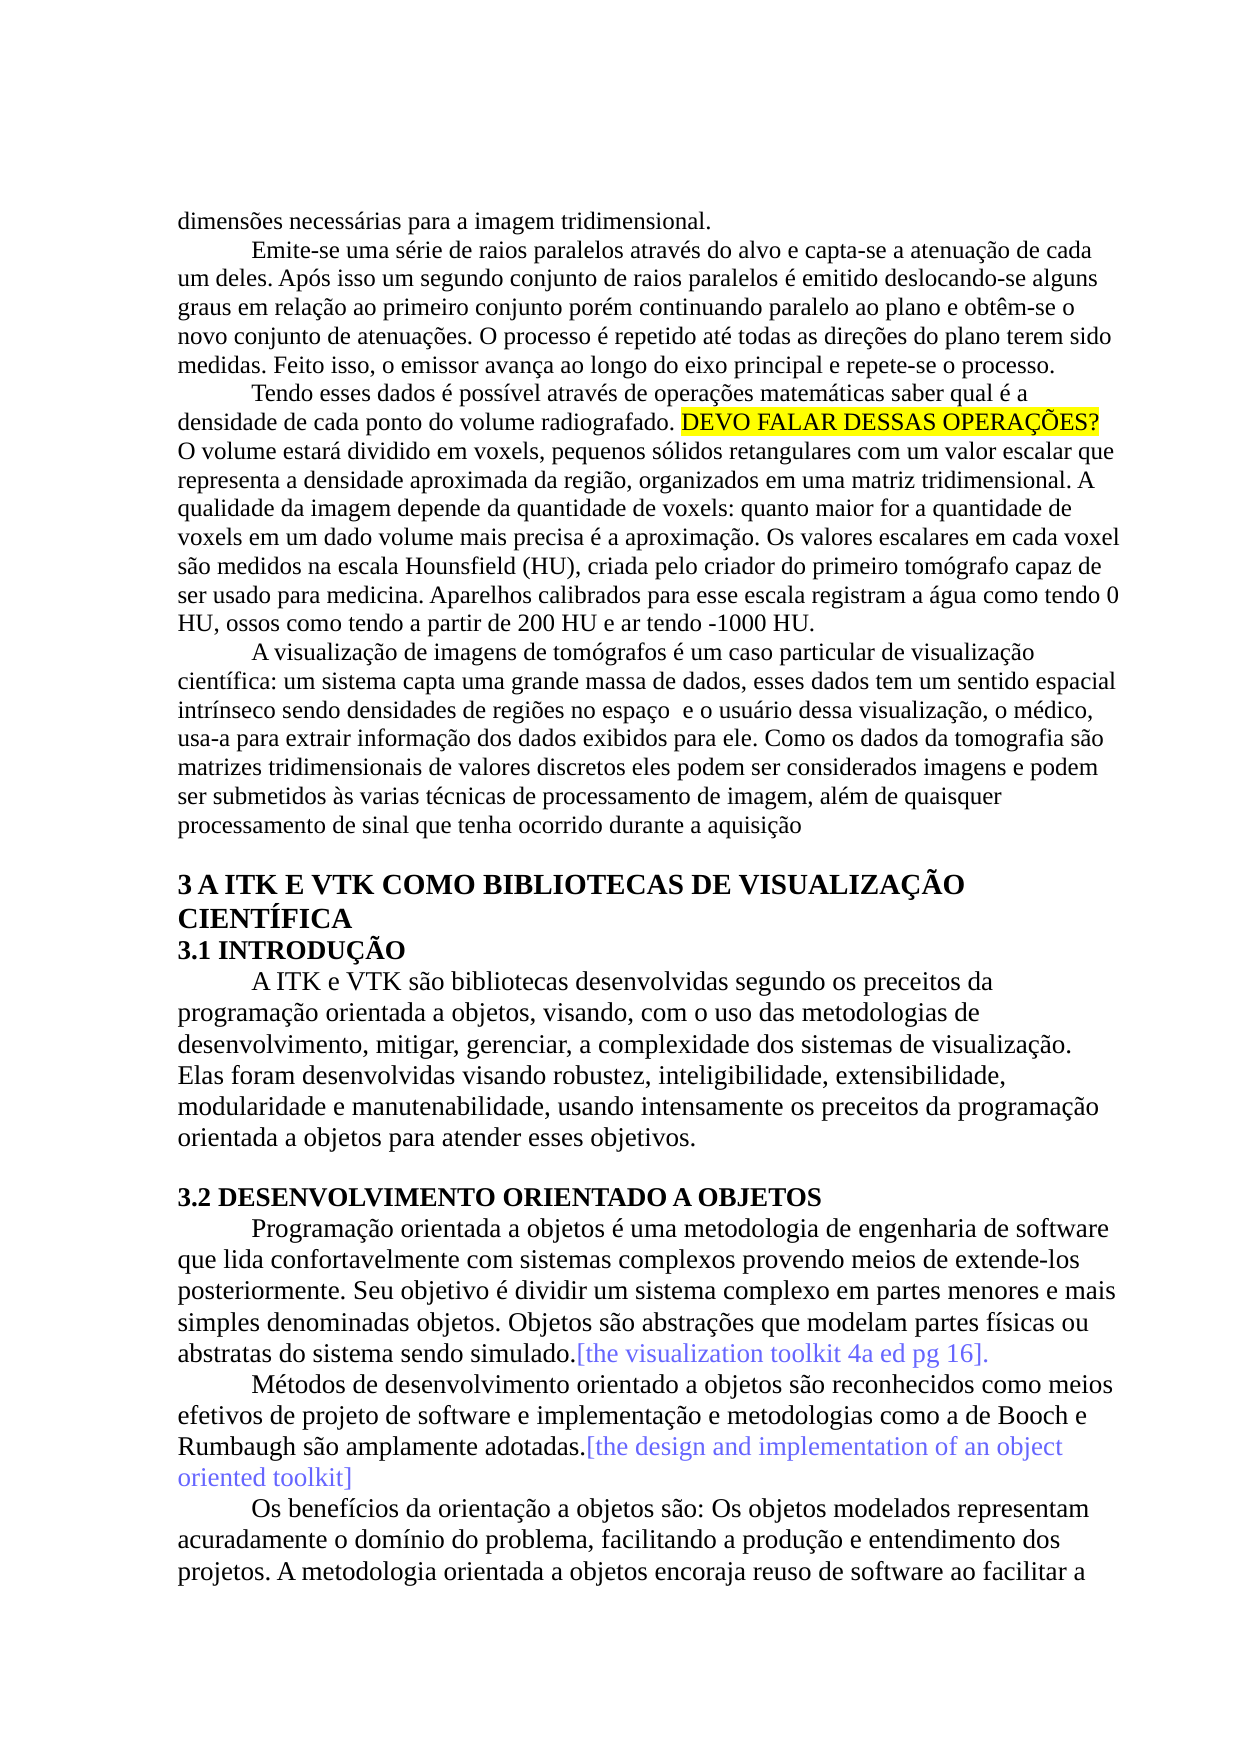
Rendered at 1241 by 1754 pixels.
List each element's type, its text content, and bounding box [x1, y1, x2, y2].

text A visualização de imagens de tomógrafos é um caso particular de visualização científica: um sistema capta uma grande massa de dados, esses dados tem um sentido espacial intrínseco sendo densidades de regiões no espaço e o usuário dessa visualização, o médico, usa-a para extrair informação dos dados exibidos para ele. Como os dados da tomografia são matrizes tridimensionais de valores discretos eles podem ser considerados imagens e podem ser submetidos às varias técnicas de processamento de imagem, além de quaisquer processamento de sinal que tenha ocorrido durante a aquisição [177, 637, 1122, 838]
text dimensões necessárias para a imagem tridimensional. [177, 206, 1122, 235]
subtitle 3.1 INTRODUÇÃO [177, 934, 1122, 965]
text Programação orientada a objetos é uma metodologia de engenharia de software que lida confortavelmente com sistemas complexos provendo meios de extende-los posteriormente. Seu objetivo é dividir um sistema complexo em partes menores e mais simples denominadas objetos. Objetos são abstrações que modelam partes físicas ou abstratas do sistema sendo simulado.[the visualization toolkit 4a ed pg 16]. [177, 1212, 1122, 1368]
subtitle 3 a itk e vtk como bibliotecas de visualização científica [177, 867, 1122, 934]
subtitle 3.2 DESENVOLVIMENTO ORIENTADO A OBJETOS [177, 1181, 1122, 1212]
text Emite-se uma série de raios paralelos através do alvo e capta-se a atenuação de cada um deles. Após isso um segundo conjunto de raios paralelos é emitido deslocando-se alguns graus em relação ao primeiro conjunto porém continuando paralelo ao plano e obtêm-se o novo conjunto de atenuações. O processo é repetido até todas as direções do plano terem sido medidas. Feito isso, o emissor avança ao longo do eixo principal e repete-se o processo. [177, 235, 1122, 378]
text Tendo esses dados é possível através de operações matemáticas saber qual é a densidade de cada ponto do volume radiografado. DEVO FALAR DESSAS OPERAÇÕES? O volume estará dividido em voxels, pequenos sólidos retangulares com um valor escalar que representa a densidade aproximada da região, organizados em uma matriz tridimensional. A qualidade da imagem depende da quantidade de voxels: quanto maior for a quantidade de voxels em um dado volume mais precisa é a aproximação. Os valores escalares em cada voxel são medidos na escala Hounsfield (HU), criada pelo criador do primeiro tomógrafo capaz de ser usado para medicina. Aparelhos calibrados para esse escala registram a água como tendo 0 HU, ossos como tendo a partir de 200 HU e ar tendo -1000 HU. [177, 378, 1122, 637]
text Os benefícios da orientação a objetos são: Os objetos modelados representam acuradamente o domínio do problema, facilitando a produção e entendimento dos projetos. A metodologia orientada a objetos encoraja reuso de software ao facilitar a [177, 1492, 1122, 1586]
text A ITK e VTK são bibliotecas desenvolvidas segundo os preceitos da programação orientada a objetos, visando, com o uso das metodologias de desenvolvimento, mitigar, gerenciar, a complexidade dos sistemas de visualização. Elas foram desenvolvidas visando robustez, inteligibilidade, extensibilidade, modularidade e manutenabilidade, usando intensamente os preceitos da programação orientada a objetos para atender esses objetivos. [177, 965, 1122, 1152]
text Métodos de desenvolvimento orientado a objetos são reconhecidos como meios efetivos de projeto de software e implementação e metodologias como a de Booch e Rumbaugh são amplamente adotadas.[the design and implementation of an object oriented toolkit] [177, 1368, 1122, 1492]
